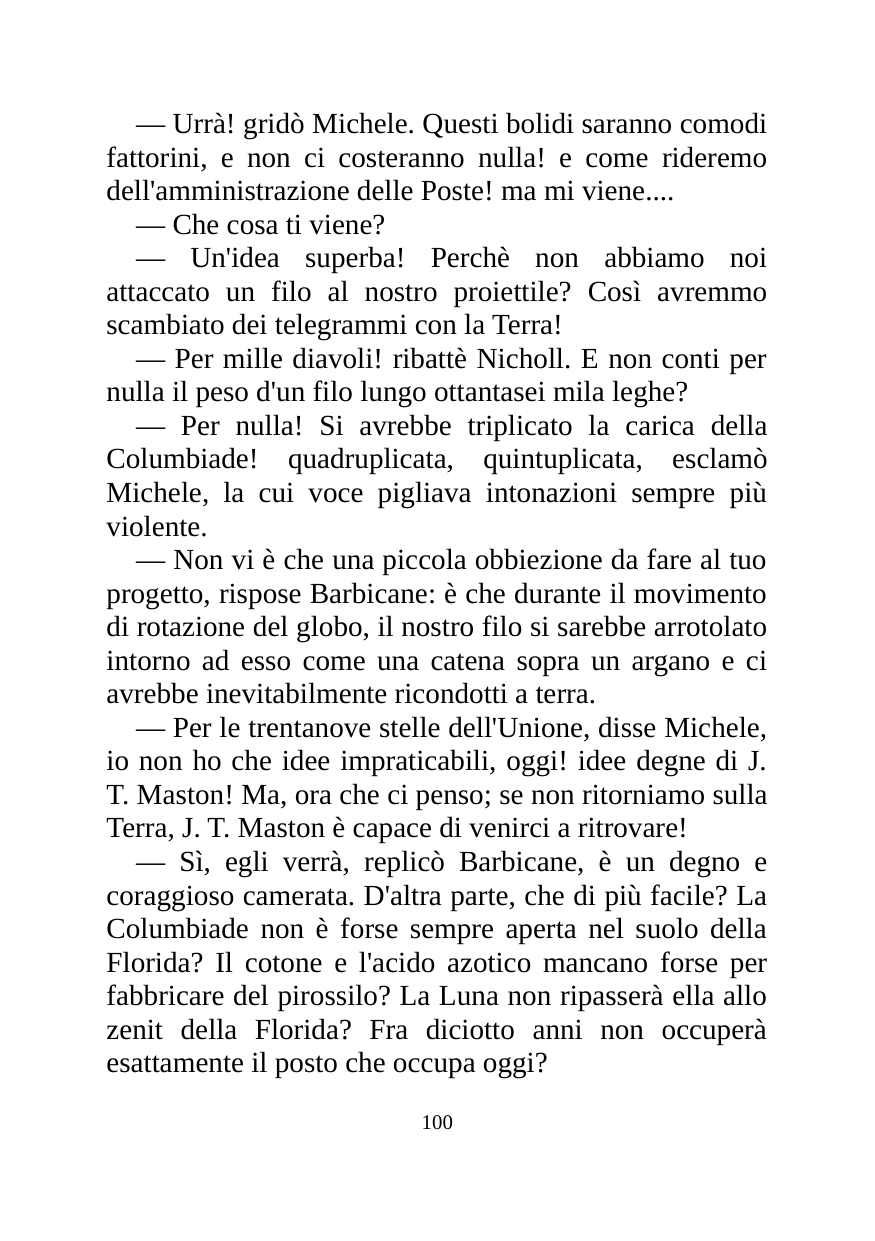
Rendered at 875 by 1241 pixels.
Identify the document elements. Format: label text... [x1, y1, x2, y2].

text — Urrà! gridò Michele. Questi bolidi saranno comodi fattorini, e non ci costeranno nulla! e come rideremo dell'amministrazione delle Poste! ma mi viene.... [106, 106, 768, 207]
text — Per mille diavoli! ribattè Nicholl. E non conti per nulla il peso d'un filo lungo ottantasei mila leghe? [106, 341, 768, 408]
text — Non vi è che una piccola obbiezione da fare al tuo progetto, rispose Barbicane: è che durante il movimento di rotazione del globo, il nostro filo si sarebbe arrotolato intorno ad esso come una catena sopra un argano e ci avrebbe inevitabilmente ricondotti a terra. [106, 542, 768, 710]
text — Un'idea superba! Perchè non abbiamo noi attaccato un filo al nostro proiettile? Così avremmo scambiato dei telegrammi con la Terra! [106, 240, 768, 341]
text — Per le trentanove stelle dell'Unione, disse Michele, io non ho che idee impraticabili, oggi! idee degne di J. T. Maston! Ma, ora che ci penso; se non ritorniamo sulla Terra, J. T. Maston è capace di venirci a ritrovare! [106, 710, 768, 844]
text — Per nulla! Si avrebbe triplicato la carica della Columbiade! quadruplicata, quintuplicata, esclamò Michele, la cui voce pigliava intonazioni sempre più violente. [106, 408, 768, 542]
text — Sì, egli verrà, replicò Barbicane, è un degno e coraggioso camerata. D'altra parte, che di più facile? La Columbiade non è forse sempre aperta nel suolo della Florida? Il cotone e l'acido azotico mancano forse per fabbricare del pirossilo? La Luna non ripasserà ella allo zenit della Florida? Fra diciotto anni non occuperà esattamente il posto che occupa oggi? [106, 844, 768, 1079]
text — Che cosa ti viene? [106, 207, 768, 240]
